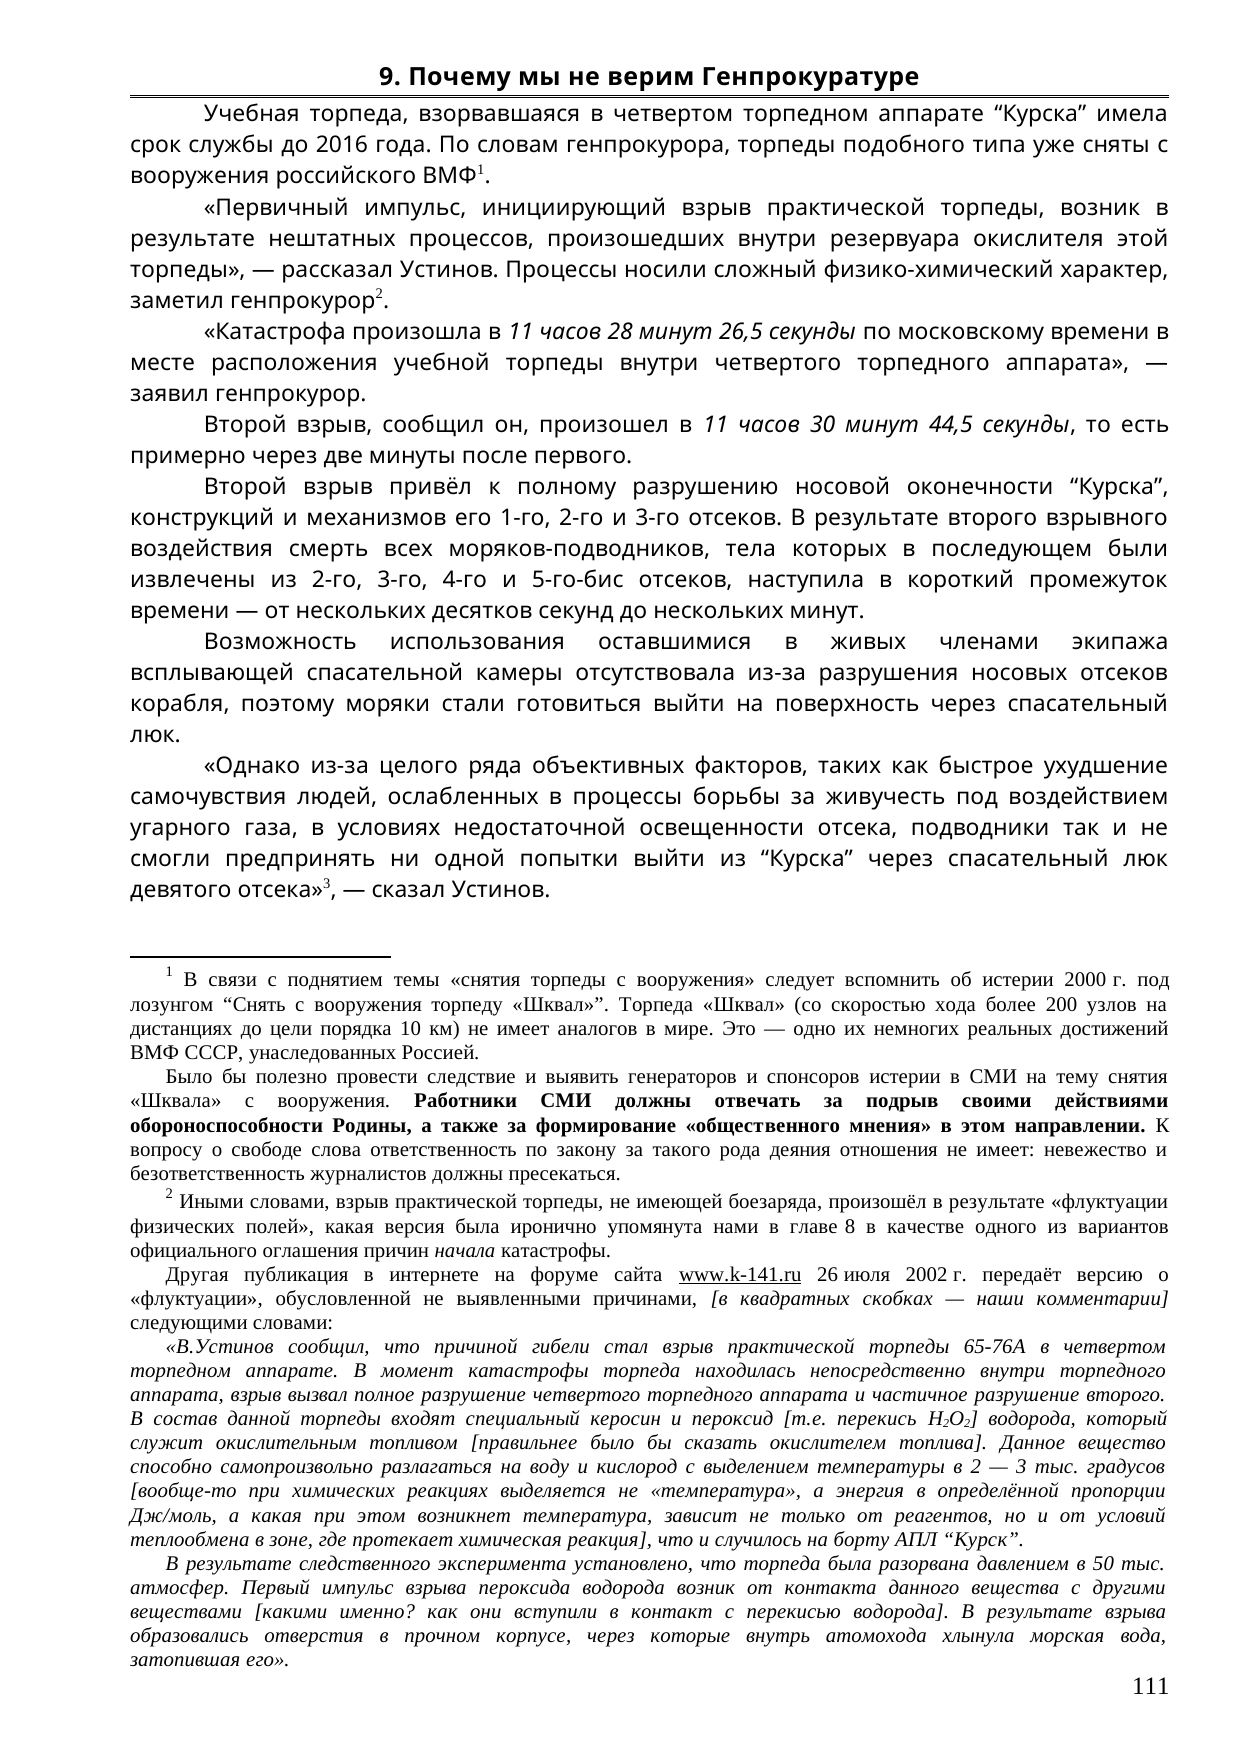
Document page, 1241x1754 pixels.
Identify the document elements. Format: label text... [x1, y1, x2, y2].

text Возможность использования оставшимися в живых членами экипажа всплывающей спасательной камеры отсутствовала из-за разрушения носовых отсеков корабля, поэтому моряки стали готовиться выйти на поверхность через спасательный люк. [130, 625, 1169, 749]
text «Однако из-за целого ряда объективных факторов, таких как быстрое ухудшение самочувствия людей, ослабленных в процессы борьбы за живучесть под воздействием угарного газа, в условиях недостаточной освещенности отсека, подводники так и не смогли предпринять ни одной попытки выйти из “Курска” через спасательный люк девятого отсека», — сказал Устинов. [130, 749, 1169, 904]
text «Катастрофа произошла в 11 часов 28 минут 26,5 секунды по московскому времени в месте расположения учебной торпеды внутри четвертого торпедного аппарата», — заявил генпрокурор. [130, 315, 1169, 408]
text Другая публикация в интернете на форуме сайта www.k-141.ru 26 июля 2002 г. передаёт версию о «флуктуации», обусловленной не выявленными причинами, [в квадратных скобках — наши комментарии] следующими словами: [130, 1262, 1169, 1334]
text Иными словами, взрыв практической торпеды, не имеющей боезаряда, произошёл в результате «флуктуации физических полей», какая версия была иронично упомянута нами в главе 8 в качестве одного из вариантов официального оглашения причин начала катастрофы. [130, 1184, 1169, 1262]
text Учебная торпеда, взорвавшаяся в четвертом торпедном аппарате “Курска” имела срок службы до 2016 года. По словам генпрокурора, торпеды подобного типа уже сняты с вооружения российского ВМФ. [130, 98, 1169, 191]
text Второй взрыв привёл к полному разрушению носовой оконечности “Курска”, конструкций и механизмов его 1-го, 2-го и 3-го отсеков. В результате второго взрывного воздействия смерть всех моряков-подводников, тела которых в последующем были извлечены из 2-го, 3-го, 4-го и 5-го-бис отсеков, наступила в короткий промежуток времени — от нескольких десятков секунд до нескольких минут. [130, 470, 1169, 625]
text Второй взрыв, сообщил он, произошел в 11 часов 30 минут 44,5 секунды, то есть примерно через две минуты после первого. [130, 408, 1169, 470]
text «Первичный импульс, инициирующий взрыв практической торпеды, возник в результате нештатных процессов, произошедших внутри резервуара окислителя этой торпеды», — рассказал Устинов. Процессы носили сложный физико-химический характер, заметил генпрокурор. [130, 191, 1169, 315]
text В результате следственного эксперимента установлено, что торпеда была разорвана давлением в 50 тыс. атмосфер. Первый импульс взрыва пероксида водорода возник от контакта данного вещества с другими веществами [какими именно? как они вступили в контакт с перекисью водорода]. В результате взрыва образовались отверстия в прочном корпусе, через которые внутрь атомохода хлынула морская вода, затопившая его». [130, 1551, 1169, 1671]
text Было бы полезно провести следствие и выявить генераторов и спонсоров истерии в СМИ на тему снятия «Шквала» с вооружения. Работники СМИ должны отвечать за подрыв своими действиями обороноспособности Родины, а также за формирование «общест­венного мнения» в этом направлении. К вопросу о свободе слова ответственность по закону за такого рода деяния отношения не имеет: невежество и безответственность журналистов должны пресекаться. [130, 1064, 1169, 1184]
text «В.Устинов сообщил, что причиной гибели стал взрыв практической торпеды 65-76А в четвертом торпедном аппарате. В момент катастрофы торпеда находилась непосредственно внутри торпедного аппарата, взрыв вызвал полное разрушение четвертого торпедного аппарата и частичное разрушение второго. В состав данной торпеды входят специальный керосин и пероксид [т.е. перекись H2O2] водорода, который служит окислительным топливом [правильнее было бы сказать окислителем топлива]. Данное вещество способно самопроизвольно разлагаться на воду и кислород с выделением температуры в 2 — 3 тыс. градусов [вообще-то при химических реакциях выделяется не «температура», а энергия в определённой пропорции Дж/моль, а какая при этом возникнет температура, зависит не только от реагентов, но и от условий теплообмена в зоне, где протекает химическая реакция], что и случилось на борту АПЛ “Курск”. [130, 1334, 1169, 1551]
text В связи с поднятием темы «снятия торпеды с вооружения» следует вспомнить об истерии 2000 г. под лозунгом “Снять с вооружения торпеду «Шквал»”. Торпеда «Шквал» (со скоростью хода более 200 узлов на дистанциях до цели порядка 10 км) не имеет аналогов в мире. Это — одно их немногих реальных достижений ВМФ СССР, унаследованных Россией. [130, 963, 1169, 1064]
